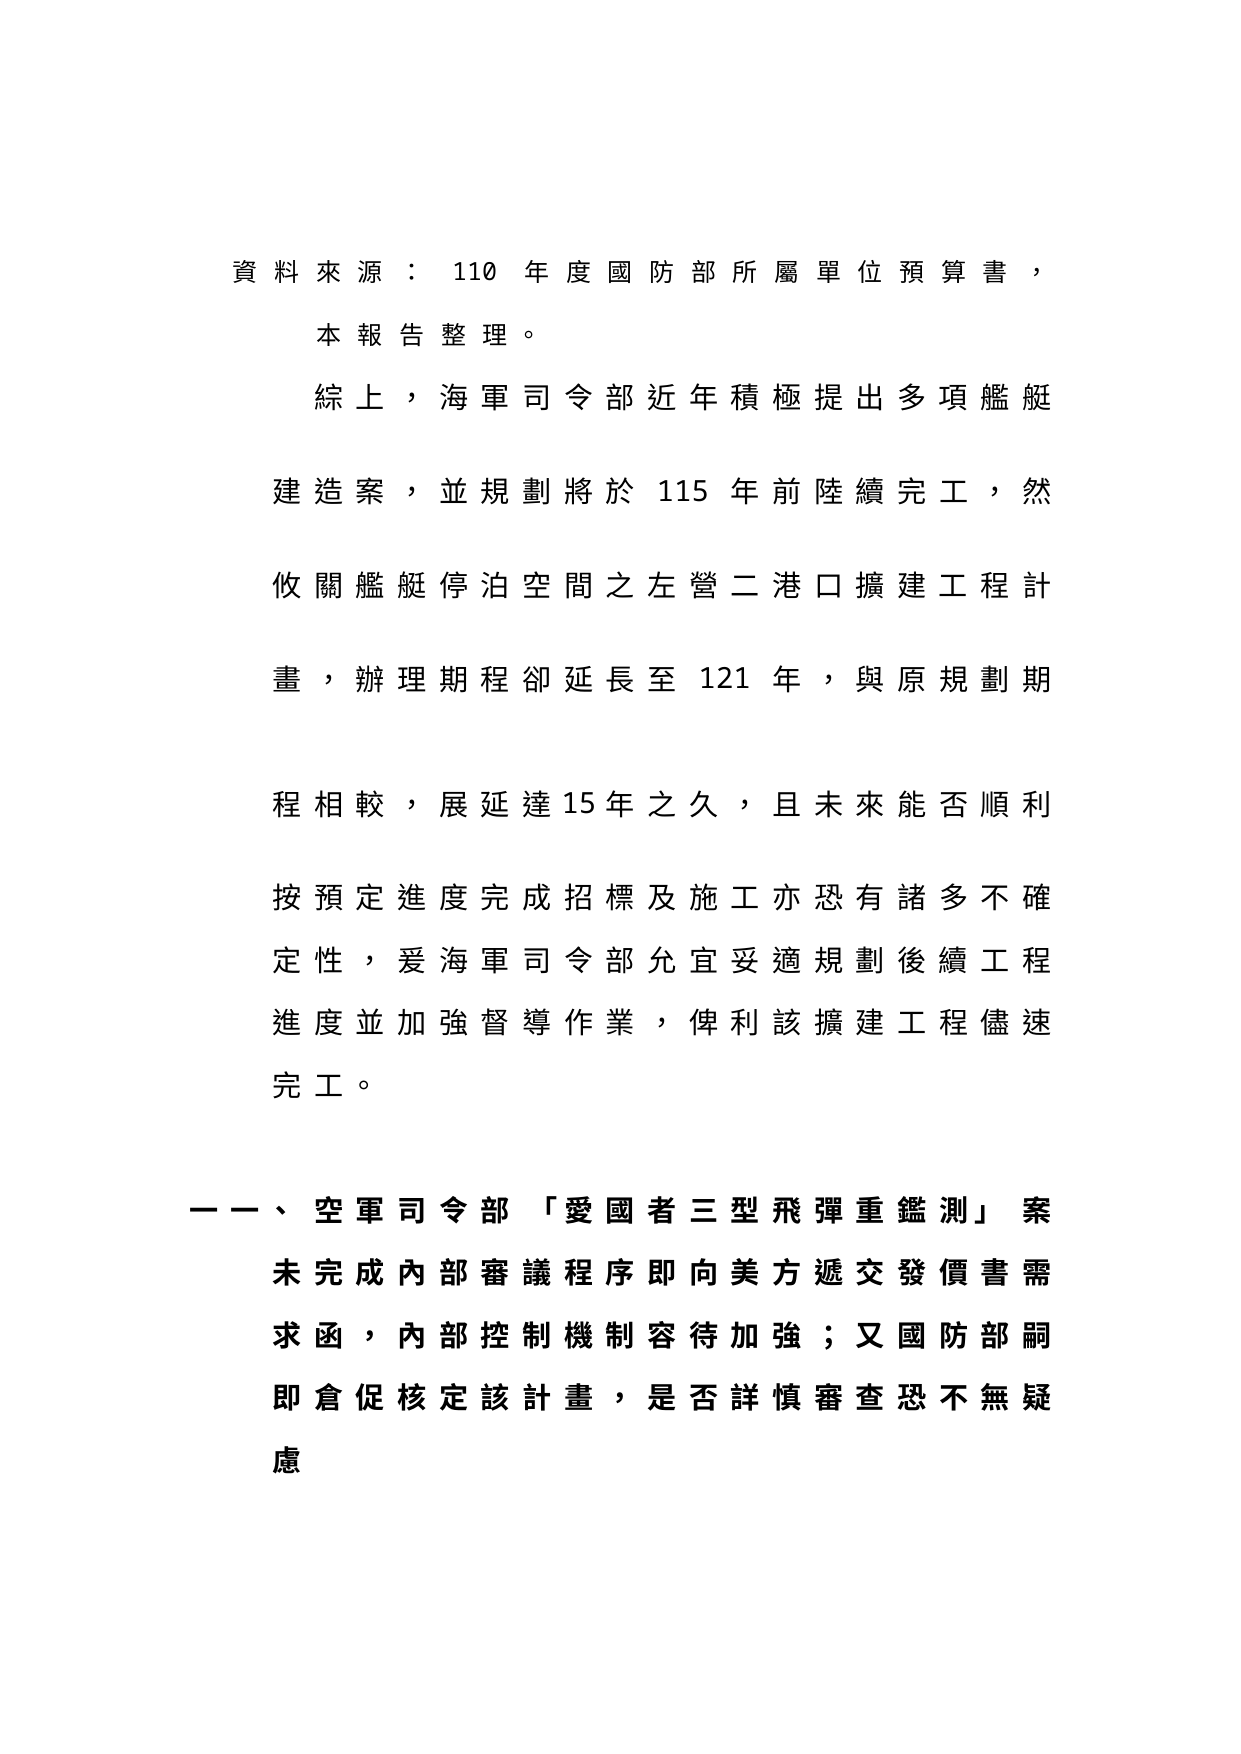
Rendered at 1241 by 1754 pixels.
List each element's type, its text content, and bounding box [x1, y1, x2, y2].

text 一一、空軍司令部「愛國者三型飛彈重鑑測」案未完成內部審議程序即向美方遞交發價書需求函，內部控制機制容待加強；又國防部嗣即倉促核定該計畫，是否詳慎審查恐不無疑慮 [183, 1167, 1058, 1479]
text 綜上，海軍司令部近年積極提出多項艦艇建造案，並規劃將於115年前陸續完工，然攸關艦艇停泊空間之左營二港口擴建工程計畫，辦理期程卻延長至121年，與原規劃期程相較，展延達15年之久，且未來能否順利按預定進度完成招標及施工亦恐有諸多不確定性，爰海軍司令部允宜妥適規劃後續工程進度並加強督導作業，俾利該擴建工程儘速完工。 [242, 354, 1058, 1104]
text 資料來源：110年度國防部所屬單位預算書，本報告整理。 [168, 229, 1058, 354]
